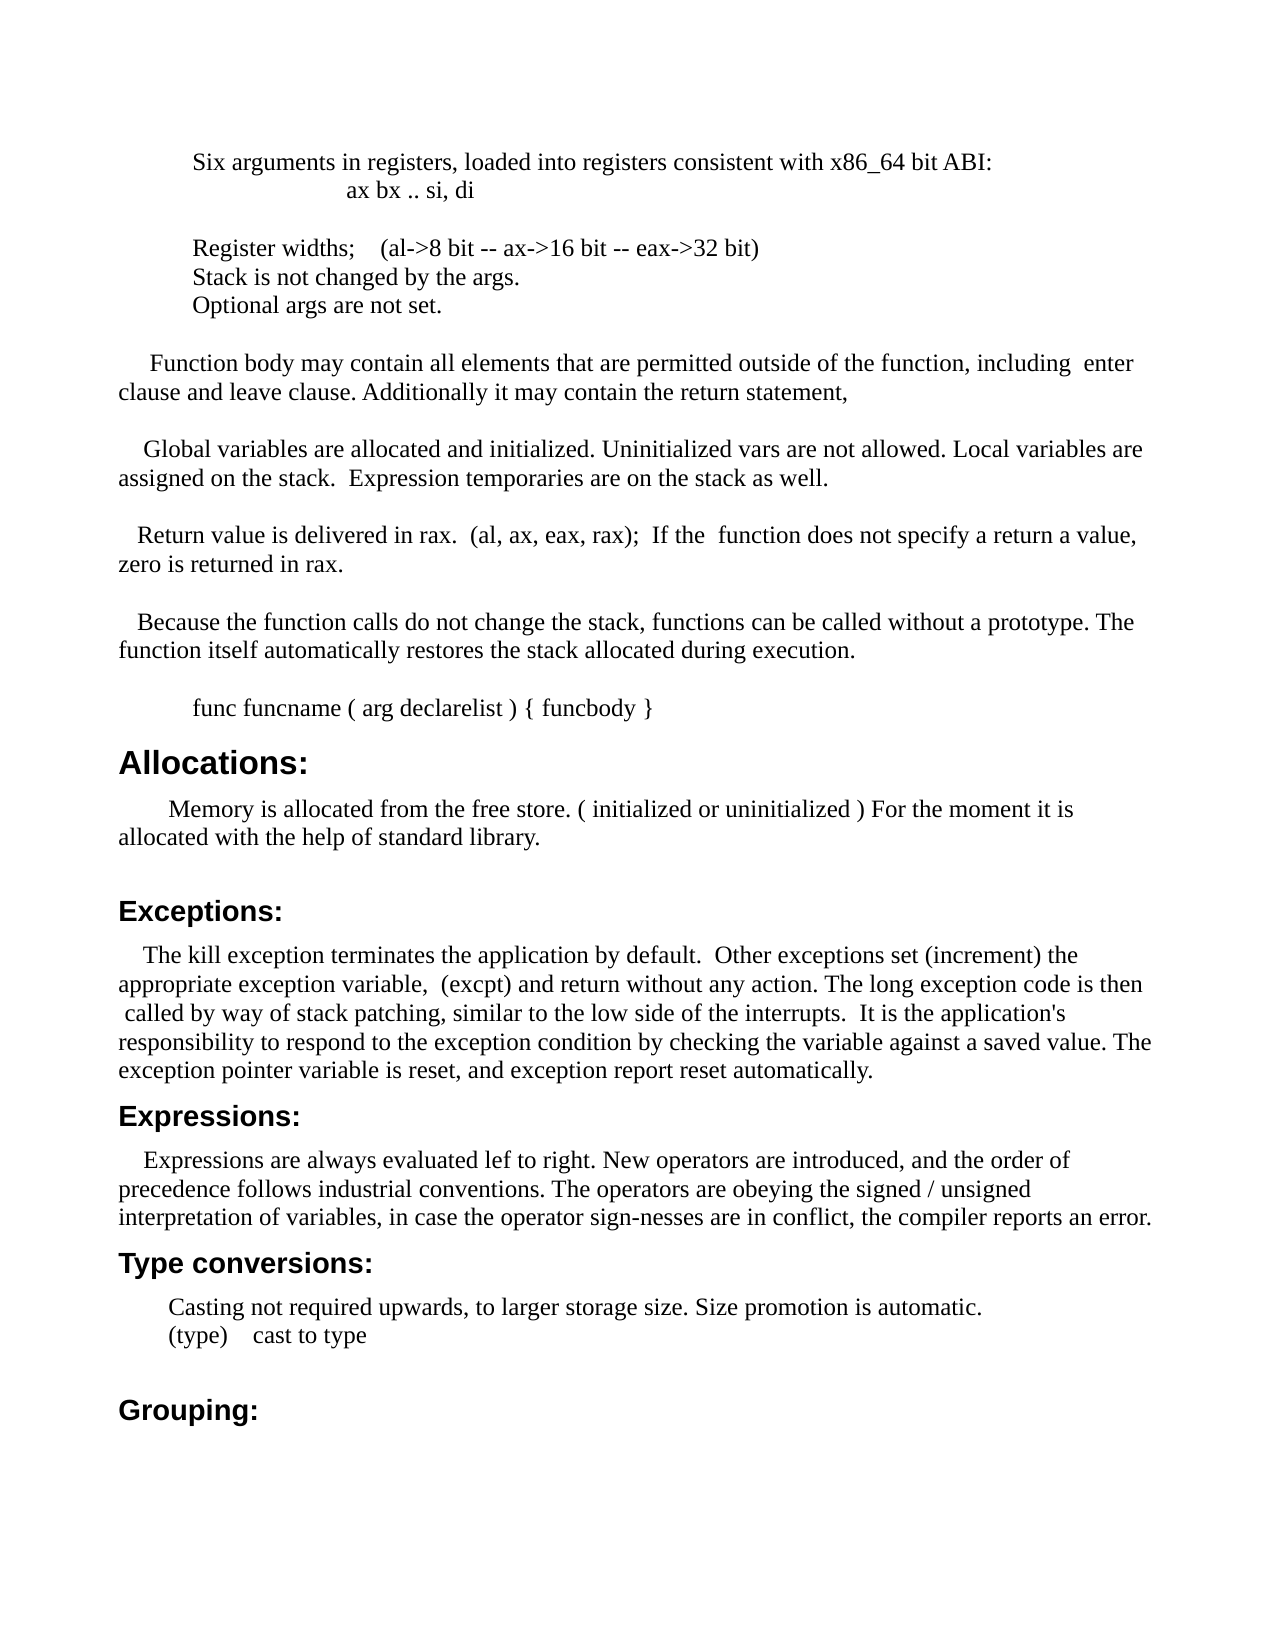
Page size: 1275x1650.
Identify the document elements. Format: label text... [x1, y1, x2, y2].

text Six arguments in registers, loaded into registers consistent with x86_64 bit ABI: [118, 147, 1157, 176]
text Casting not required upwards, to larger storage size. Size promotion is automatic. [118, 1292, 1157, 1321]
text Register widths; (al->8 bit -- ax->16 bit -- eax->32 bit) [118, 233, 1157, 262]
subtitle Grouping: [118, 1393, 1157, 1426]
text Memory is allocated from the free store. ( initialized or uninitialized ) For the moment it is allocated with the help of standard library. [118, 794, 1157, 851]
text Stack is not changed by the args. [118, 262, 1157, 291]
text Function body may contain all elements that are permitted outside of the function, including enter clause and leave clause. Additionally it may contain the return statement, [118, 348, 1157, 406]
text The kill exception terminates the application by default. Other exceptions set (increment) the appropriate exception variable, (excpt) and return without any action. The long exception code is then [118, 941, 1157, 998]
subtitle Allocations: [118, 743, 1157, 781]
text Optional args are not set. [118, 291, 1157, 319]
subtitle Expressions: [118, 1099, 1157, 1132]
text Because the function calls do not change the stack, functions can be called without a prototype. The function itself automatically restores the stack allocated during execution. [118, 607, 1157, 664]
text (type) cast to type [118, 1321, 1157, 1349]
subtitle Type conversions: [118, 1246, 1157, 1279]
text called by way of stack patching, similar to the low side of the interrupts. It is the application's responsibility to respond to the exception condition by checking the variable against a saved value. The exception pointer variable is reset, and exception report reset automatically. [118, 998, 1157, 1084]
text Expressions are always evaluated lef to right. New operators are introduced, and the order of precedence follows industrial conventions. The operators are obeying the signed / unsigned interpretation of variables, in case the operator sign-nesses are in conflict, the compiler reports an error. [118, 1145, 1157, 1231]
text func funcname ( arg declarelist ) { funcbody } [118, 693, 1157, 722]
text ax bx .. si, di [118, 176, 1157, 204]
text Global variables are allocated and initialized. Uninitialized vars are not allowed. Local variables are assigned on the stack. Expression temporaries are on the stack as well. [118, 434, 1157, 492]
text Return value is delivered in rax. (al, ax, eax, rax); If the function does not specify a return a value, zero is returned in rax. [118, 521, 1157, 578]
subtitle Exceptions: [118, 894, 1157, 928]
